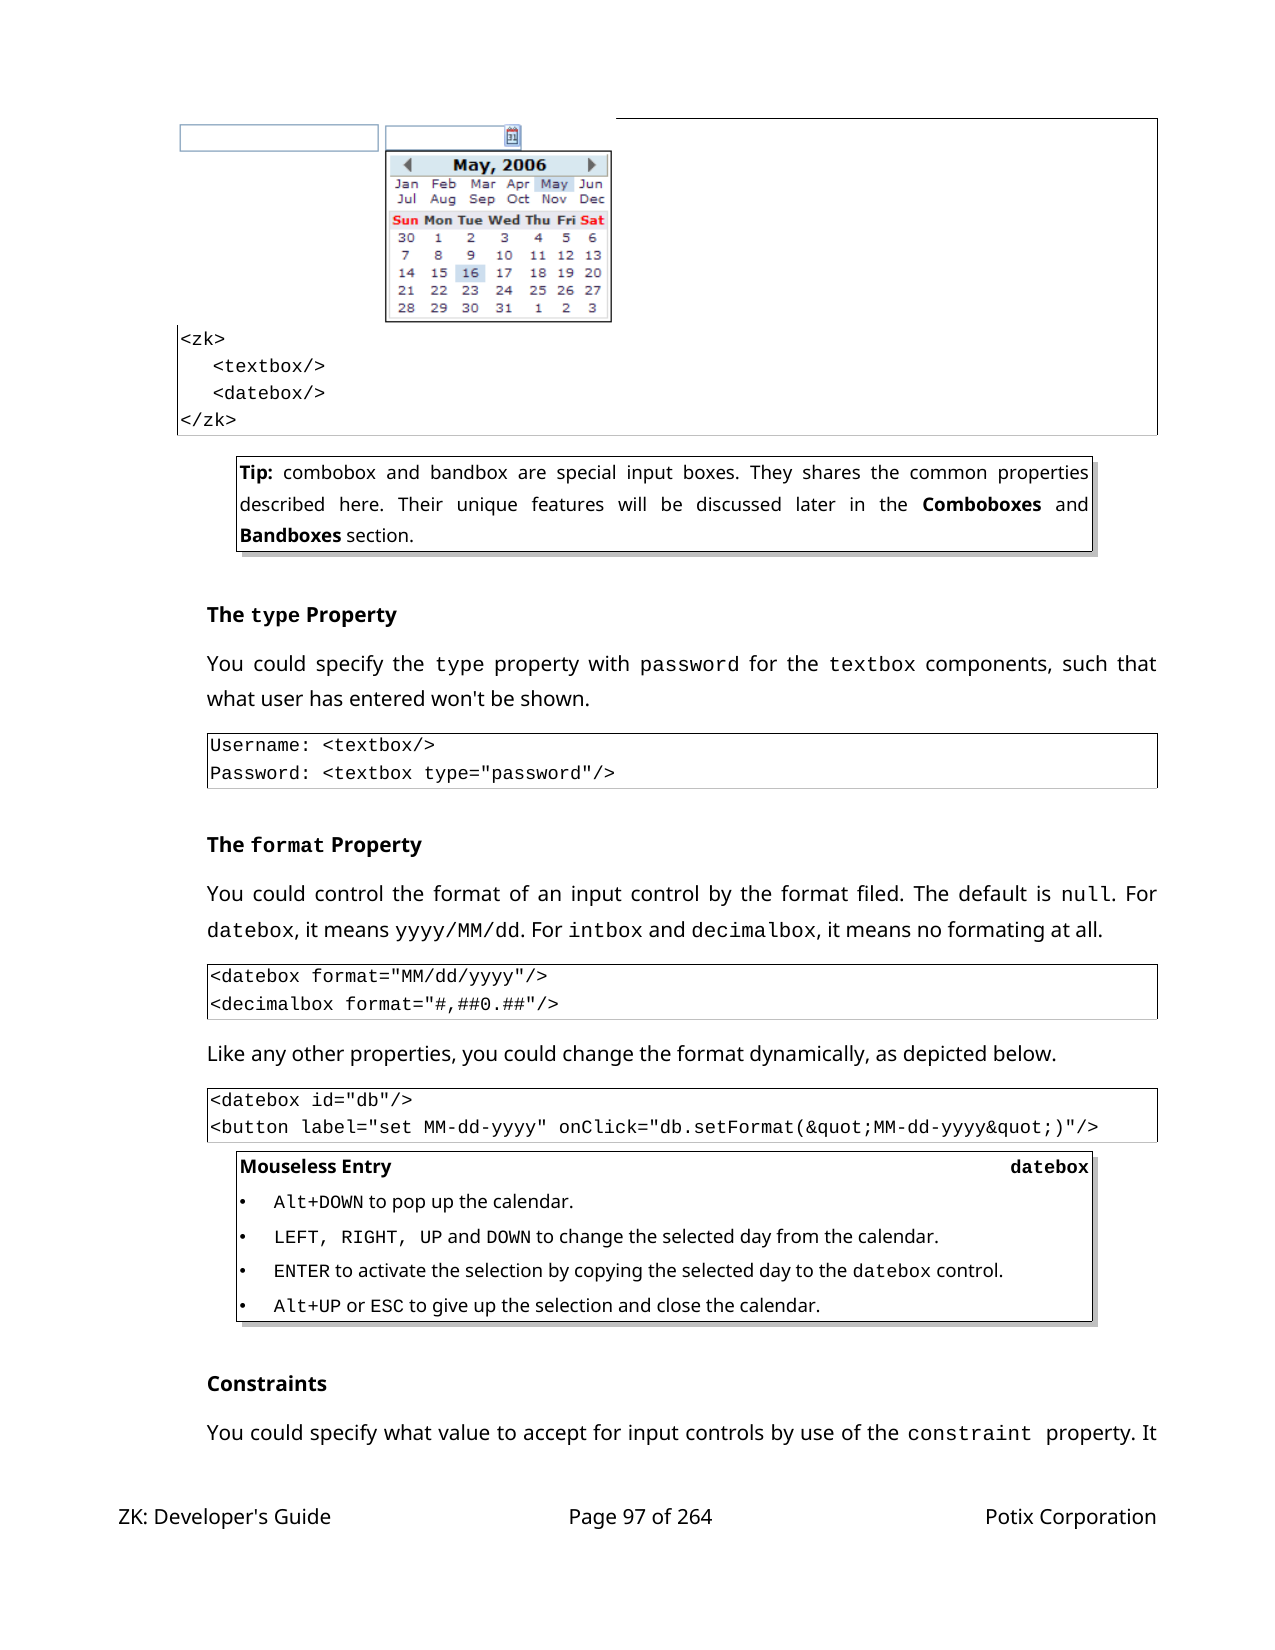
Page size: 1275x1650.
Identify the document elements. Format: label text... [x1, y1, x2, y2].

text You could specify what value to accept for input controls by use of the constraint property. It [207, 1418, 1157, 1447]
text Mouseless Entry datebox [237, 1152, 1092, 1179]
text <datebox id="db"/> <button label="set MM-dd-yyyy" onClick="db.setFormat(&quot;MM-dd-yyyy&quot;)"/> [208, 1089, 1157, 1142]
text <decimalbox format="#,##0.##"/> [208, 991, 1157, 1019]
text <datebox/> [178, 381, 1157, 405]
text Tip: combobox and bandbox are special input boxes. They shares the common properties described here. Their unique features will be discussed later in the Comboboxes and Bandboxes section. [237, 457, 1092, 551]
list Alt+DOWN to pop up the calendar. [237, 1185, 1092, 1214]
subtitle The format Property [207, 830, 1157, 859]
text <zk> [178, 325, 1157, 351]
text <textbox/> [178, 354, 1157, 378]
text </zk> [178, 408, 1157, 435]
list Alt+UP or ESC to give up the selection and close the calendar. [237, 1289, 1092, 1321]
text Username: <textbox/> [208, 734, 1157, 758]
text You could control the format of an input control by the format filed. The default is null. For datebox, it means yyyy/MM/dd. For intbox and decimalbox, it means no formating at all. [207, 879, 1157, 943]
subtitle Constraints [207, 1369, 1157, 1398]
text Like any other properties, you could change the format dynamically, as depicted below. [207, 1039, 1157, 1067]
picture [176, 118, 617, 325]
subtitle The type Property [207, 600, 1157, 628]
list ENTER to activate the selection by copying the selected day to the datebox control. [237, 1254, 1092, 1283]
list LEFT, RIGHT, UP and DOWN to change the selected day from the calendar. [237, 1220, 1092, 1249]
text Password: <textbox type="password"/> [208, 761, 1157, 788]
text You could specify the type property with password for the textbox components, such that what user has entered won't be shown. [207, 649, 1157, 713]
text <datebox format="MM/dd/yyyy"/> [208, 965, 1157, 988]
